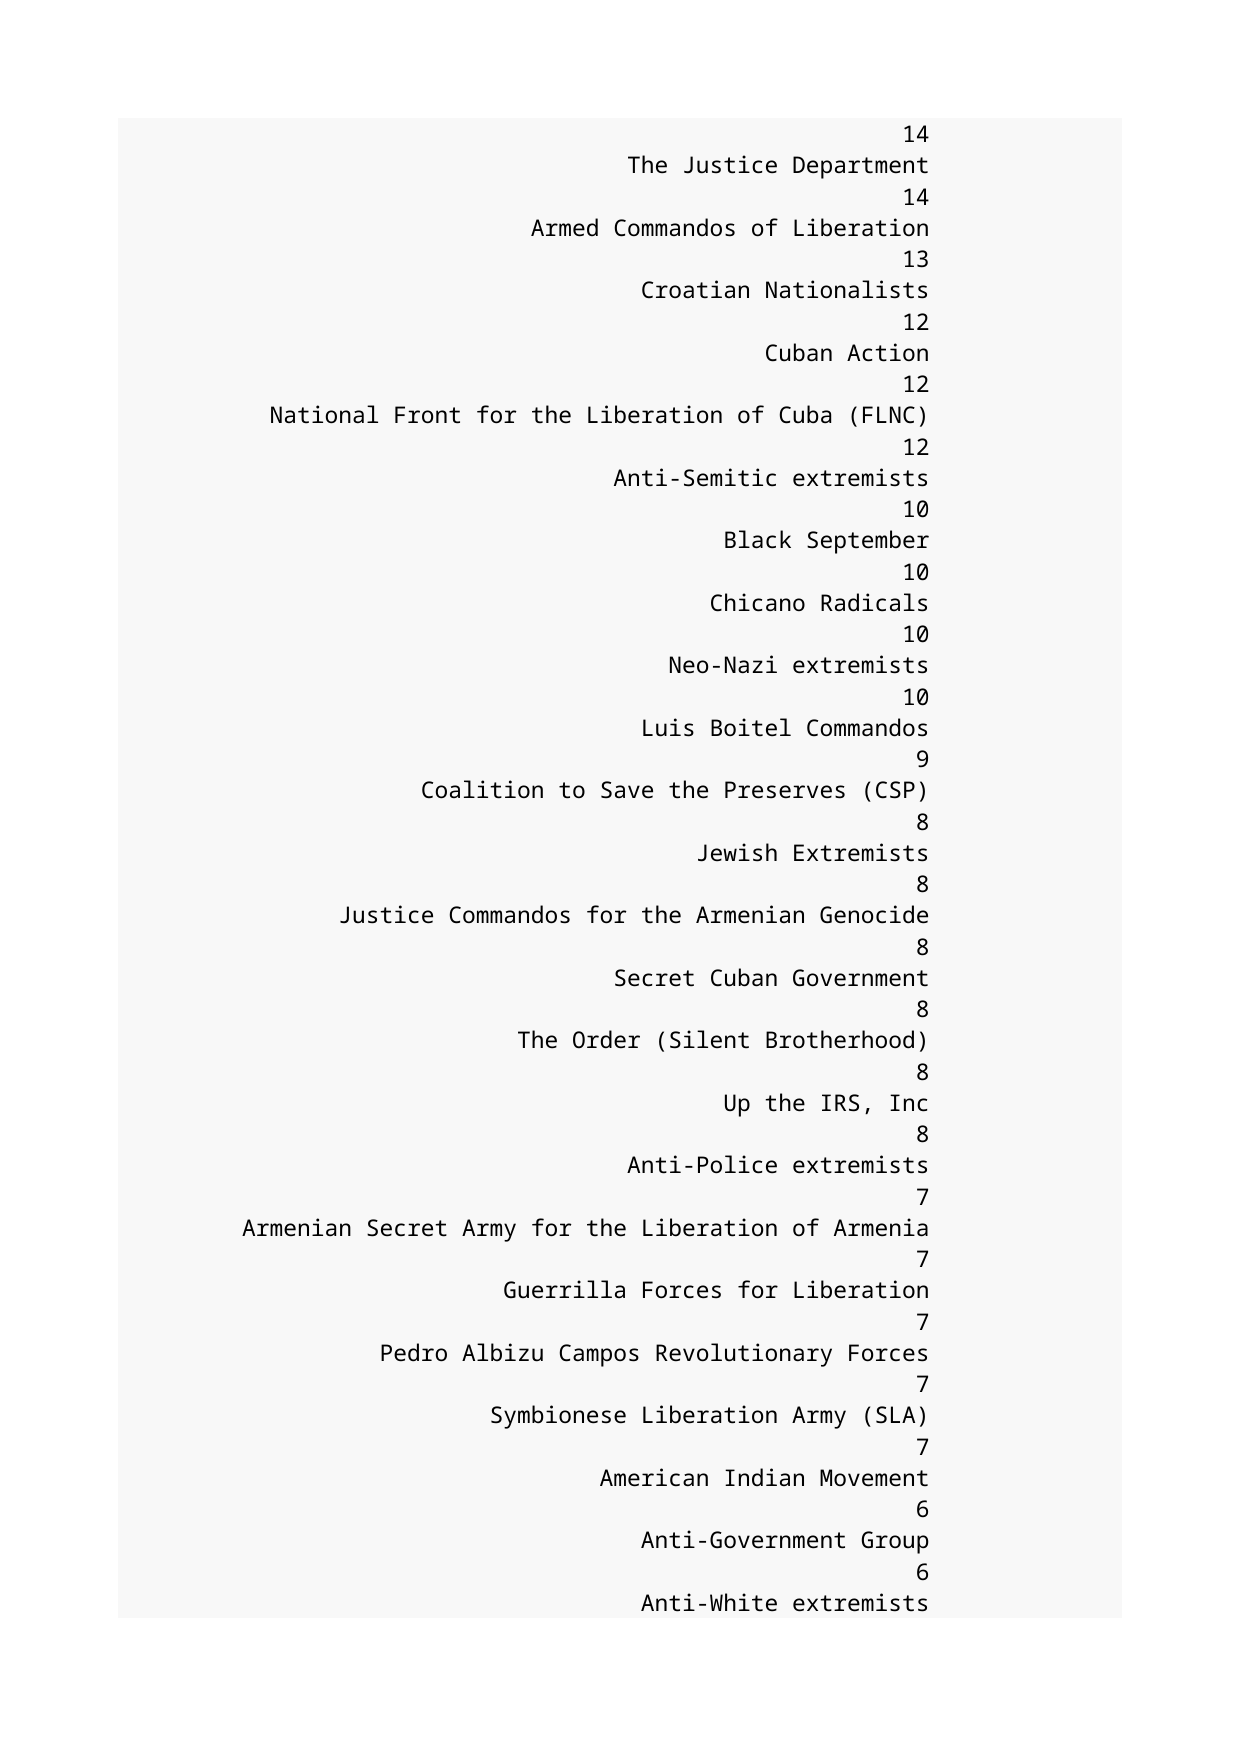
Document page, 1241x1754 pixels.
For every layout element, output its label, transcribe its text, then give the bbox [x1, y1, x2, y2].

text 14 The Justice Department 14 Armed Commandos of Liberation 13 Croatian Nationalists 12 Cuban Action 12 National Front for the Liberation of Cuba (FLNC) 12 Anti-Semitic extremists 10 Black September 10 Chicano Radicals 10 Neo-Nazi extremists 10 Luis Boitel Commandos 9 Coalition to Save the Preserves (CSP) 8 Jewish Extremists 8 Justice Commandos for the Armenian Genocide 8 Secret Cuban Government 8 The Order (Silent Brotherhood) 8 Up the IRS, Inc 8 Anti-Police extremists 7 Armenian Secret Army for the Liberation of Armenia 7 Guerrilla Forces for Liberation 7 Pedro Albizu Campos Revolutionary Forces 7 Symbionese Liberation Army (SLA) 7 American Indian Movement 6 Anti-Government Group 6 Anti-White extremists [118, 118, 1122, 1618]
